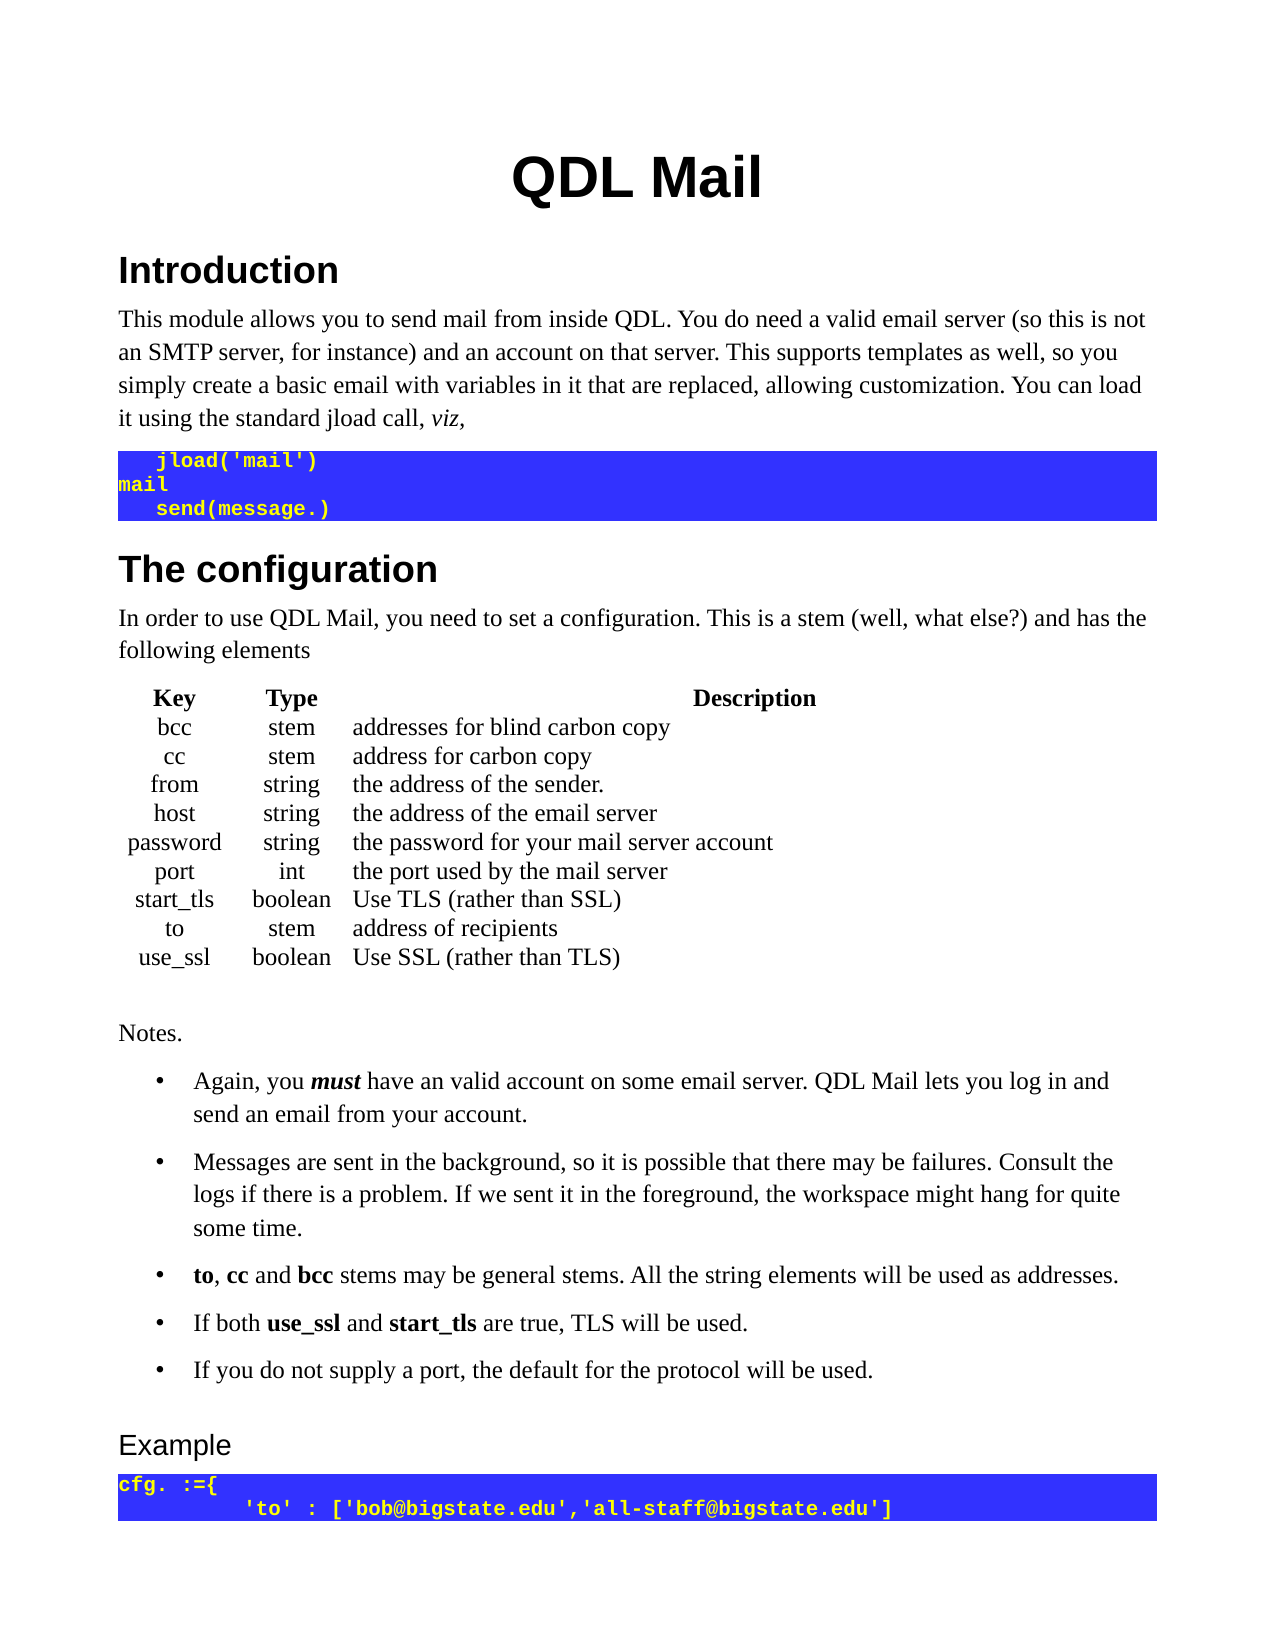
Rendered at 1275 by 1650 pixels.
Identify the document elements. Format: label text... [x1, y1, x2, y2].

table_cell the address of the email server [353, 798, 1157, 827]
text This module allows you to send mail from inside QDL. You do need a valid email server (so this is not an SMTP server, for instance) and an account on that server. This supports templates as well, so you simply create a basic email with variables in it that are replaced, allowing customization. You can load it using the standard jload call, viz, [118, 304, 1157, 432]
text send(message.) [118, 498, 1157, 521]
table_header Description [353, 683, 1157, 712]
table_cell string [231, 798, 352, 827]
table_cell address of recipients [353, 913, 1157, 942]
text Notes. [118, 1018, 1157, 1047]
table_cell the port used by the mail server [353, 856, 1157, 884]
table_cell cc [118, 741, 231, 769]
table_cell use_ssl [118, 942, 231, 971]
list If you do not supply a port, the default for the protocol will be used. [156, 1355, 1157, 1384]
table_cell boolean [231, 885, 352, 913]
table_cell Use TLS (rather than SSL) [353, 885, 1157, 913]
text jload('mail') [118, 451, 1157, 474]
table_cell the password for your mail server account [353, 827, 1157, 856]
table_cell string [231, 827, 352, 856]
text 'to' : ['bob@bigstate.edu','all-staff@bigstate.edu'] [118, 1498, 1157, 1521]
list If both use_ssl and start_tls are true, TLS will be used. [156, 1308, 1157, 1337]
table_cell string [231, 770, 352, 798]
table_header Type [231, 683, 352, 712]
table_cell the address of the sender. [353, 770, 1157, 798]
subtitle Introduction [118, 248, 1157, 291]
text cfg. :={ [118, 1474, 1157, 1498]
list Messages are sent in the background, so it is possible that there may be failures. Consult the logs if there is a problem. If we sent it in the foreground, the workspace might hang for quite some time. [156, 1147, 1157, 1241]
table_cell addresses for blind carbon copy [353, 712, 1157, 741]
table_cell stem [231, 712, 352, 741]
subtitle Example [118, 1428, 1157, 1462]
table_cell port [118, 856, 231, 884]
subtitle The configuration [118, 546, 1157, 590]
table_cell boolean [231, 942, 352, 971]
table_cell host [118, 798, 231, 827]
list to, cc and bcc stems may be general stems. All the string elements will be used as addresses. [156, 1260, 1157, 1289]
text In order to use QDL Mail, you need to set a configuration. This is a stem (well, what else?) and has the following elements [118, 603, 1157, 664]
table_cell password [118, 827, 231, 856]
table_header Key [118, 683, 231, 712]
table_cell int [231, 856, 352, 884]
table_cell stem [231, 741, 352, 769]
table_cell address for carbon copy [353, 741, 1157, 769]
table_cell to [118, 913, 231, 942]
title QDL Mail [118, 143, 1157, 210]
table_cell stem [231, 913, 352, 942]
list Again, you must have an valid account on some email server. QDL Mail lets you log in and send an email from your account. [156, 1066, 1157, 1128]
table_cell bcc [118, 712, 231, 741]
table_cell Use SSL (rather than TLS) [353, 942, 1157, 971]
text mail [118, 474, 1157, 498]
table_cell from [118, 770, 231, 798]
table_cell start_tls [118, 885, 231, 913]
